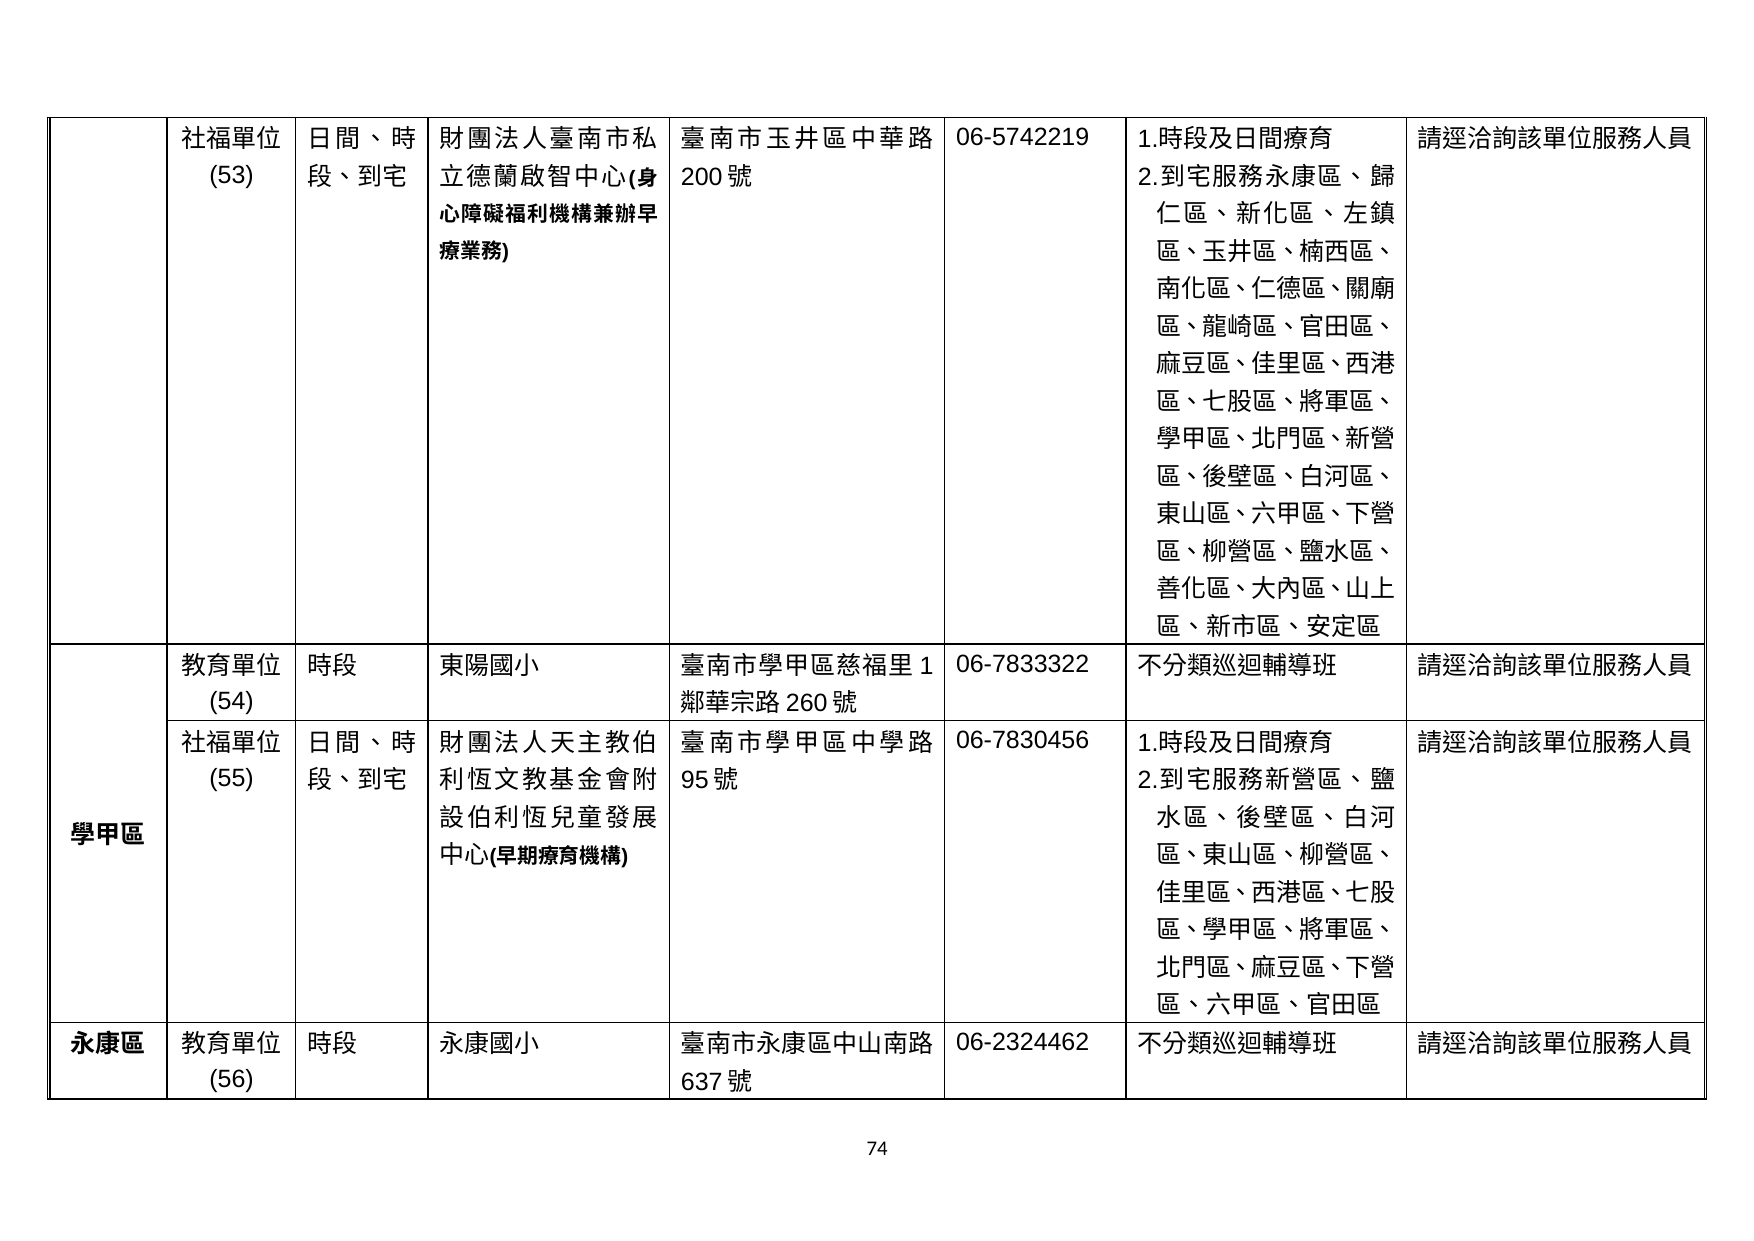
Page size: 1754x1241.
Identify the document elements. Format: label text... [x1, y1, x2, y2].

table_cell 財團法人天主教伯利恆文教基金會附設伯利恆兒童發展中心(早期療育機構) [429, 721, 669, 1021]
table_cell 學甲區 [51, 645, 166, 1021]
table_cell 1.時段及日間療育 2.到宅服務新營區、鹽水區、後壁區、白河區、東山區、柳營區、佳里區、西港區、七股區、學甲區、將軍區、北門區、麻豆區、下營區、六甲區、官田區 [1127, 721, 1406, 1021]
table_cell 請逕洽詢該單位服務人員 [1407, 1023, 1704, 1098]
table_cell 06-2324462 [945, 1023, 1125, 1098]
table_cell 日間、時段、到宅 [296, 118, 427, 643]
table_cell 臺南市永康區中山南路637號 [670, 1023, 944, 1098]
table_cell 時段 [296, 1023, 427, 1098]
table_cell 永康國小 [429, 1023, 669, 1098]
table_cell 日間、時段、到宅 [296, 721, 427, 1021]
table_cell 臺南市學甲區中學路95號 [670, 721, 944, 1021]
table_cell 06-7830456 [945, 721, 1125, 1021]
table_cell 06-7833322 [945, 645, 1125, 720]
table_cell 06-5742219 [945, 118, 1125, 643]
table_cell 東陽國小 [429, 645, 669, 720]
table_cell 請逕洽詢該單位服務人員 [1407, 645, 1704, 720]
table_cell 臺南市學甲區慈福里1鄰華宗路260號 [670, 645, 944, 720]
table_cell 1.時段及日間療育 2.到宅服務永康區、歸仁區、新化區、左鎮區、玉井區、楠西區、南化區、仁德區、關廟區、龍崎區、官田區、麻豆區、佳里區、西港區、七股區、將軍區、學甲區、北門區、新營區、後壁區、白河區、東山區、六甲區、下營區、柳營區、鹽水區、善化區、大內區、山上區、新市區、安定區 [1127, 118, 1406, 643]
table_cell 社福單位(53) [168, 118, 295, 643]
table_cell 財團法人臺南市私立德蘭啟智中心(身心障礙福利機構兼辦早療業務) [429, 118, 669, 643]
table_cell 教育單位(56) [168, 1023, 295, 1098]
table_cell 請逕洽詢該單位服務人員 [1407, 118, 1704, 643]
table_cell 教育單位(54) [168, 645, 295, 720]
table_cell 不分類巡迴輔導班 [1127, 645, 1406, 720]
table_cell 臺南市玉井區中華路200號 [670, 118, 944, 643]
table_cell [51, 118, 166, 643]
table_cell 不分類巡迴輔導班 [1127, 1023, 1406, 1098]
table_cell 永康區 [51, 1023, 166, 1098]
table_cell 時段 [296, 645, 427, 720]
table_cell 請逕洽詢該單位服務人員 [1407, 721, 1704, 1021]
table_cell 社福單位(55) [168, 721, 295, 1021]
